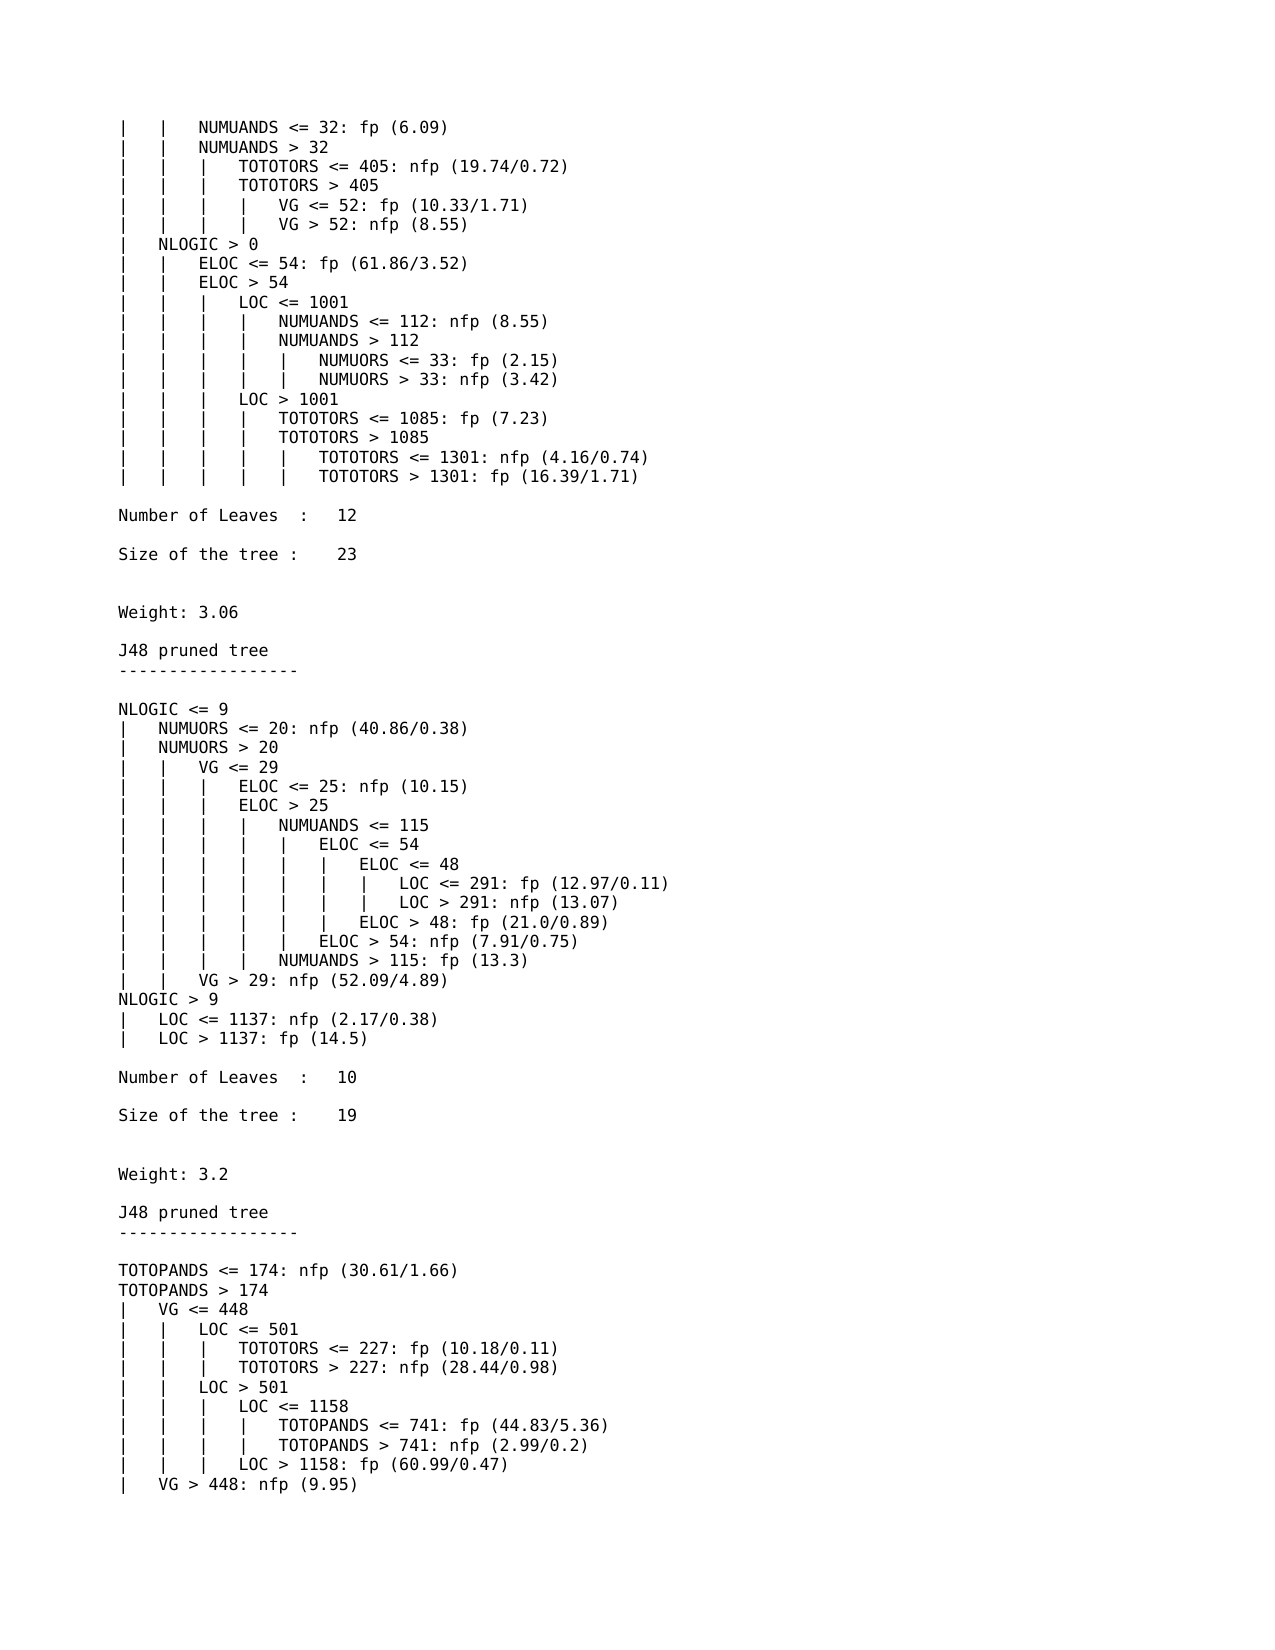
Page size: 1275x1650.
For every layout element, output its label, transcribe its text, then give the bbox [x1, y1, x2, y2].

text TOTOPANDS <= 174: nfp (30.61/1.66) [118, 1261, 1157, 1281]
text | | | | NUMUANDS <= 115 [118, 816, 1157, 835]
text | | | LOC > 1158: fp (60.99/0.47) [118, 1455, 1157, 1474]
text Number of Leaves : 12 [118, 506, 1157, 525]
text | | ELOC > 54 [118, 273, 1157, 292]
text | | VG <= 29 [118, 757, 1157, 777]
text | | | | | | | LOC > 291: nfp (13.07) [118, 893, 1157, 912]
text | | | | | | ELOC > 48: fp (21.0/0.89) [118, 912, 1157, 932]
text NLOGIC <= 9 [118, 699, 1157, 719]
text | | | LOC > 1001 [118, 389, 1157, 409]
text | | | | | NUMUORS > 33: nfp (3.42) [118, 370, 1157, 389]
text | | | | VG > 52: nfp (8.55) [118, 215, 1157, 234]
text | | | | NUMUANDS > 112 [118, 331, 1157, 351]
text | | LOC <= 501 [118, 1319, 1157, 1339]
text | | | TOTOTORS > 405 [118, 176, 1157, 196]
text | | | | | TOTOTORS > 1301: fp (16.39/1.71) [118, 467, 1157, 486]
text | | | | TOTOPANDS > 741: nfp (2.99/0.2) [118, 1436, 1157, 1455]
text | | | TOTOTORS <= 405: nfp (19.74/0.72) [118, 157, 1157, 176]
text | | VG > 29: nfp (52.09/4.89) [118, 971, 1157, 990]
text ------------------ [118, 661, 1157, 680]
text | NLOGIC > 0 [118, 234, 1157, 254]
text | | | | | TOTOTORS <= 1301: nfp (4.16/0.74) [118, 447, 1157, 467]
text | NUMUORS > 20 [118, 738, 1157, 757]
text Weight: 3.06 [118, 602, 1157, 622]
text Size of the tree : 19 [118, 1106, 1157, 1126]
text | | | | | ELOC > 54: nfp (7.91/0.75) [118, 932, 1157, 951]
text | | | | NUMUANDS <= 112: nfp (8.55) [118, 312, 1157, 331]
text | | | | TOTOTORS > 1085 [118, 428, 1157, 447]
text | VG <= 448 [118, 1300, 1157, 1319]
text | | | | TOTOPANDS <= 741: fp (44.83/5.36) [118, 1416, 1157, 1436]
text | | | | VG <= 52: fp (10.33/1.71) [118, 196, 1157, 215]
text | | | | TOTOTORS <= 1085: fp (7.23) [118, 409, 1157, 428]
text | | | | | | ELOC <= 48 [118, 854, 1157, 874]
text | | | ELOC > 25 [118, 796, 1157, 816]
text | LOC <= 1137: nfp (2.17/0.38) [118, 1009, 1157, 1029]
text ------------------ [118, 1222, 1157, 1242]
text | LOC > 1137: fp (14.5) [118, 1029, 1157, 1048]
text | | | | | | | LOC <= 291: fp (12.97/0.11) [118, 874, 1157, 893]
text | NUMUORS <= 20: nfp (40.86/0.38) [118, 719, 1157, 738]
text | | | TOTOTORS <= 227: fp (10.18/0.11) [118, 1339, 1157, 1358]
text | | NUMUANDS > 32 [118, 137, 1157, 157]
text | | | | | ELOC <= 54 [118, 835, 1157, 854]
text | | | | | NUMUORS <= 33: fp (2.15) [118, 351, 1157, 370]
text | | | TOTOTORS > 227: nfp (28.44/0.98) [118, 1358, 1157, 1377]
text | | | LOC <= 1158 [118, 1397, 1157, 1416]
text | | | | NUMUANDS > 115: fp (13.3) [118, 951, 1157, 971]
text Weight: 3.2 [118, 1164, 1157, 1184]
text | | | LOC <= 1001 [118, 292, 1157, 312]
text J48 pruned tree [118, 641, 1157, 661]
text | | NUMUANDS <= 32: fp (6.09) [118, 118, 1157, 137]
text | | LOC > 501 [118, 1377, 1157, 1397]
text | | ELOC <= 54: fp (61.86/3.52) [118, 254, 1157, 273]
text TOTOPANDS > 174 [118, 1281, 1157, 1300]
text Number of Leaves : 10 [118, 1067, 1157, 1087]
text | VG > 448: nfp (9.95) [118, 1474, 1157, 1494]
text Size of the tree : 23 [118, 544, 1157, 564]
text | | | ELOC <= 25: nfp (10.15) [118, 777, 1157, 796]
text J48 pruned tree [118, 1203, 1157, 1222]
text NLOGIC > 9 [118, 990, 1157, 1009]
